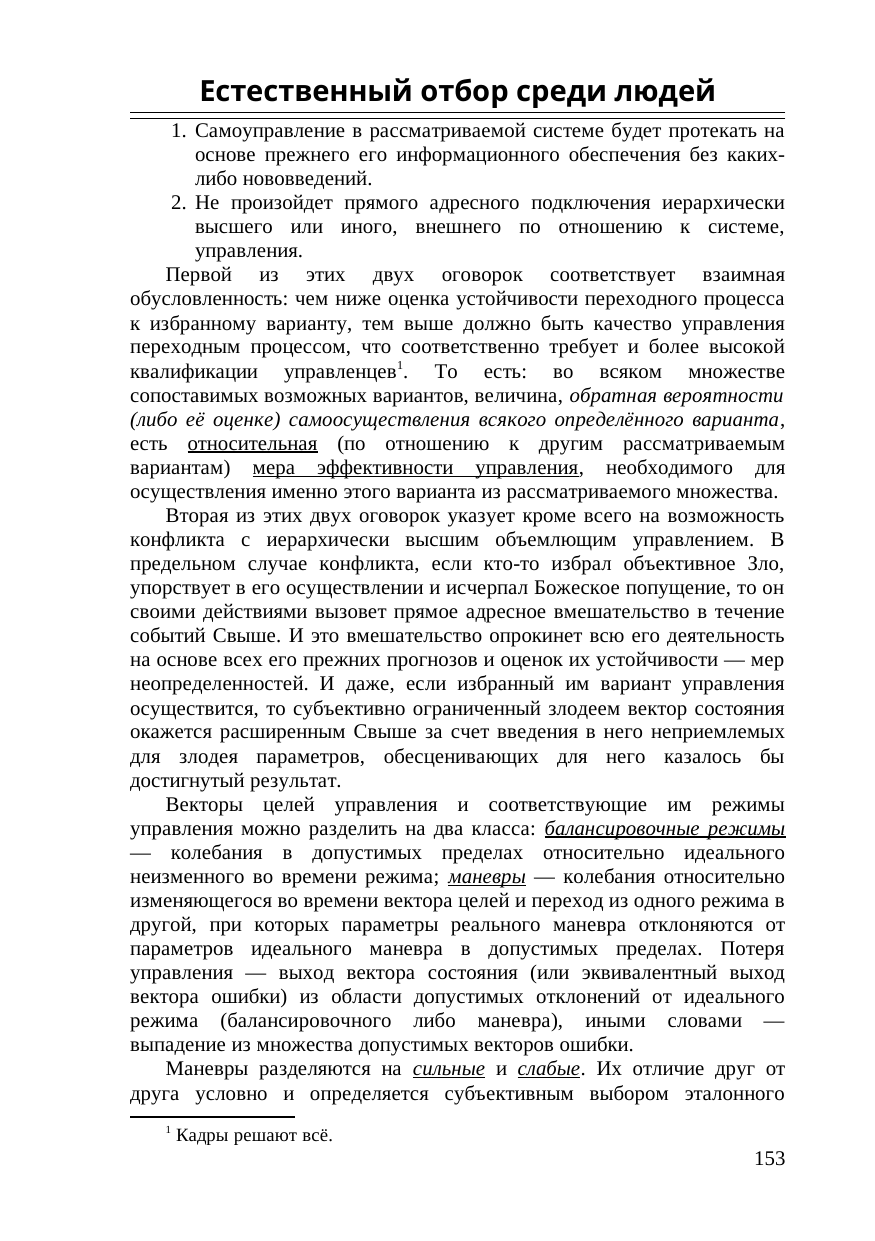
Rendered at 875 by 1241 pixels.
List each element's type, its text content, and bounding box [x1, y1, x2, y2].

text Кадры решают всё. [130, 1123, 785, 1145]
text Первой из этих двух оговорок соответствует взаимная обусловленность: чем ниже оценка устойчивости переходного процесса к избранному варианту, тем выше должно быть качество управления переходным процессом, что соответственно требует и более высокой квалификации управленцев. То есть: во всяком множестве сопоставимых возможных вариантов, величина, обратная вероятности (либо её оценке) самоосуществления всякого определённого варианта, есть относительная (по отношению к другим рассматриваемым вариантам) мера эффективности управления, необходимого для осуществления именно этого варианта из рассматриваемого множества. [130, 262, 785, 503]
text Маневры разделяются на сильные и слабые. Их отличие друг от друга условно и определяется субъективным выбором эталонного [130, 1056, 785, 1104]
text Вторая из этих двух оговорок указует кроме всего на возможность конфликта с иерархически высшим объемлющим управлением. В предельном случае конфликта, если кто-то избрал объективное Зло, упорствует в его осуществлении и исчерпал Божеское попущение, то он своими действиями вызовет прямое адресное вмешательство в течение событий Свыше. И это вмешательство опрокинет всю его деятельность на основе всех его прежних прогнозов и оценок их устойчивости — мер неопределенностей. И даже, если избранный им вариант управления осуществится, то субъективно ограниченный злодеем вектор состояния окажется расширенным Свыше за счет введения в него неприемлемых для злодея параметров, обесценивающих для него казалось бы достигнутый результат. [130, 503, 785, 792]
list Не произойдет прямого адресного подключения иерархически высшего или иного, внешнего по отношению к системе, управления. [165, 190, 785, 262]
list Самоуправление в рассматриваемой системе будет протекать на основе прежнего его информационного обеспечения без каких-либо нововведений. [165, 119, 785, 190]
text Векторы целей управления и соответствующие им режимы управления можно разделить на два класса: балансировочные режимы — колебания в допустимых пределах относительно идеального неизменного во времени режима; маневры — колебания относительно изменяющегося во времени вектора целей и переход из одного режима в другой, при которых параметры реального маневра отклоняются от параметров идеального маневра в допустимых пределах. Потеря управления — выход вектора состояния (или эквивалентный выход вектора ошибки) из области допустимых отклонений от идеального режима (баланси­ро­воч­ного либо маневра), иными словами — выпадение из множества допустимых векторов ошибки. [130, 792, 785, 1056]
